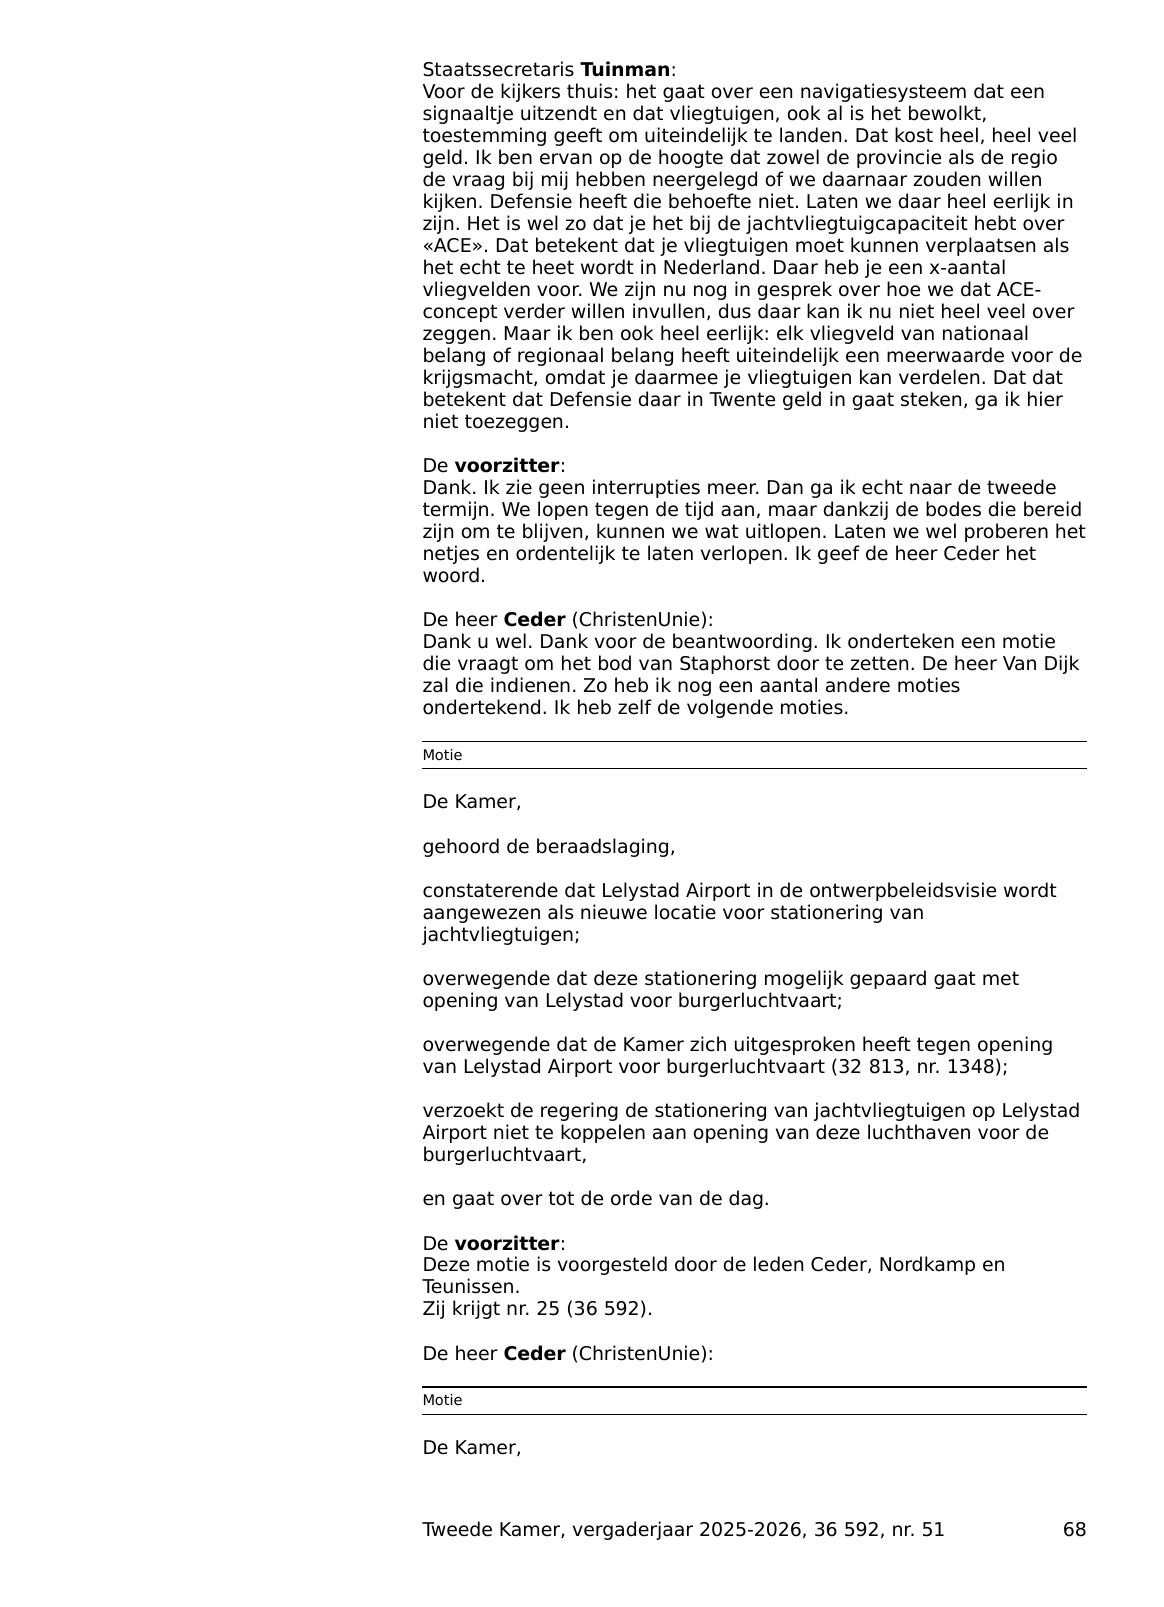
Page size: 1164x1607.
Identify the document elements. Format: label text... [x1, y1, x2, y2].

text De Kamer, [422, 1437, 1087, 1459]
text overwegende dat de Kamer zich uitgesproken heeft tegen opening van Lelystad Airport voor burgerluchtvaart (32 813, nr. 1348); [422, 1034, 1087, 1078]
text De voorzitter: [422, 1232, 1087, 1254]
table_header Motie [422, 1388, 1087, 1414]
text De Kamer, [422, 791, 1087, 813]
text en gaat over tot de orde van de dag. [422, 1188, 1087, 1210]
text De heer Ceder (ChristenUnie): [422, 609, 1087, 631]
text Dank u wel. Dank voor de beantwoording. Ik onderteken een motie die vraagt om het bod van Staphorst door te zetten. De heer Van Dijk zal die indienen. Zo heb ik nog een aantal andere moties ondertekend. Ik heb zelf de volgende moties. [422, 631, 1087, 719]
text Deze motie is voorgesteld door de leden Ceder, Nordkamp en Teunissen. [422, 1254, 1087, 1298]
text gehoord de beraadslaging, [422, 836, 1087, 857]
text overwegende dat deze stationering mogelijk gepaard gaat met opening van Lelystad voor burgerluchtvaart; [422, 968, 1087, 1012]
text Staatssecretaris Tuinman: [422, 59, 1087, 81]
table_header Motie [422, 742, 1087, 768]
text De heer Ceder (ChristenUnie): [422, 1342, 1087, 1364]
text Dank. Ik zie geen interrupties meer. Dan ga ik echt naar de tweede termijn. We lopen tegen de tijd aan, maar dankzij de bodes die bereid zijn om te blijven, kunnen we wat uitlopen. Laten we wel proberen het netjes en ordentelijk te laten verlopen. Ik geef de heer Ceder het woord. [422, 477, 1087, 587]
text Voor de kijkers thuis: het gaat over een navigatiesysteem dat een signaaltje uitzendt en dat vliegtuigen, ook al is het bewolkt, toestemming geeft om uiteindelijk te landen. Dat kost heel, heel veel geld. Ik ben ervan op de hoogte dat zowel de provincie als de regio de vraag bij mij hebben neergelegd of we daarnaar zouden willen kijken. Defensie heeft die behoefte niet. Laten we daar heel eerlijk in zijn. Het is wel zo dat je het bij de jachtvliegtuigcapaciteit hebt over «ACE». Dat betekent dat je vliegtuigen moet kunnen verplaatsen als het echt te heet wordt in Nederland. Daar heb je een x-aantal vliegvelden voor. We zijn nu nog in gesprek over hoe we dat ACE-concept verder willen invullen, dus daar kan ik nu niet heel veel over zeggen. Maar ik ben ook heel eerlijk: elk vliegveld van nationaal belang of regionaal belang heeft uiteindelijk een meerwaarde voor de krijgsmacht, omdat je daarmee je vliegtuigen kan verdelen. Dat dat betekent dat Defensie daar in Twente geld in gaat steken, ga ik hier niet toezeggen. [422, 81, 1087, 433]
text De voorzitter: [422, 455, 1087, 477]
text Zij krijgt nr. 25 (36 592). [422, 1298, 1087, 1320]
text constaterende dat Lelystad Airport in de ontwerpbeleidsvisie wordt aangewezen als nieuwe locatie voor stationering van jachtvliegtuigen; [422, 880, 1087, 946]
text verzoekt de regering de stationering van jachtvliegtuigen op Lelystad Airport niet te koppelen aan opening van deze luchthaven voor de burgerluchtvaart, [422, 1100, 1087, 1166]
